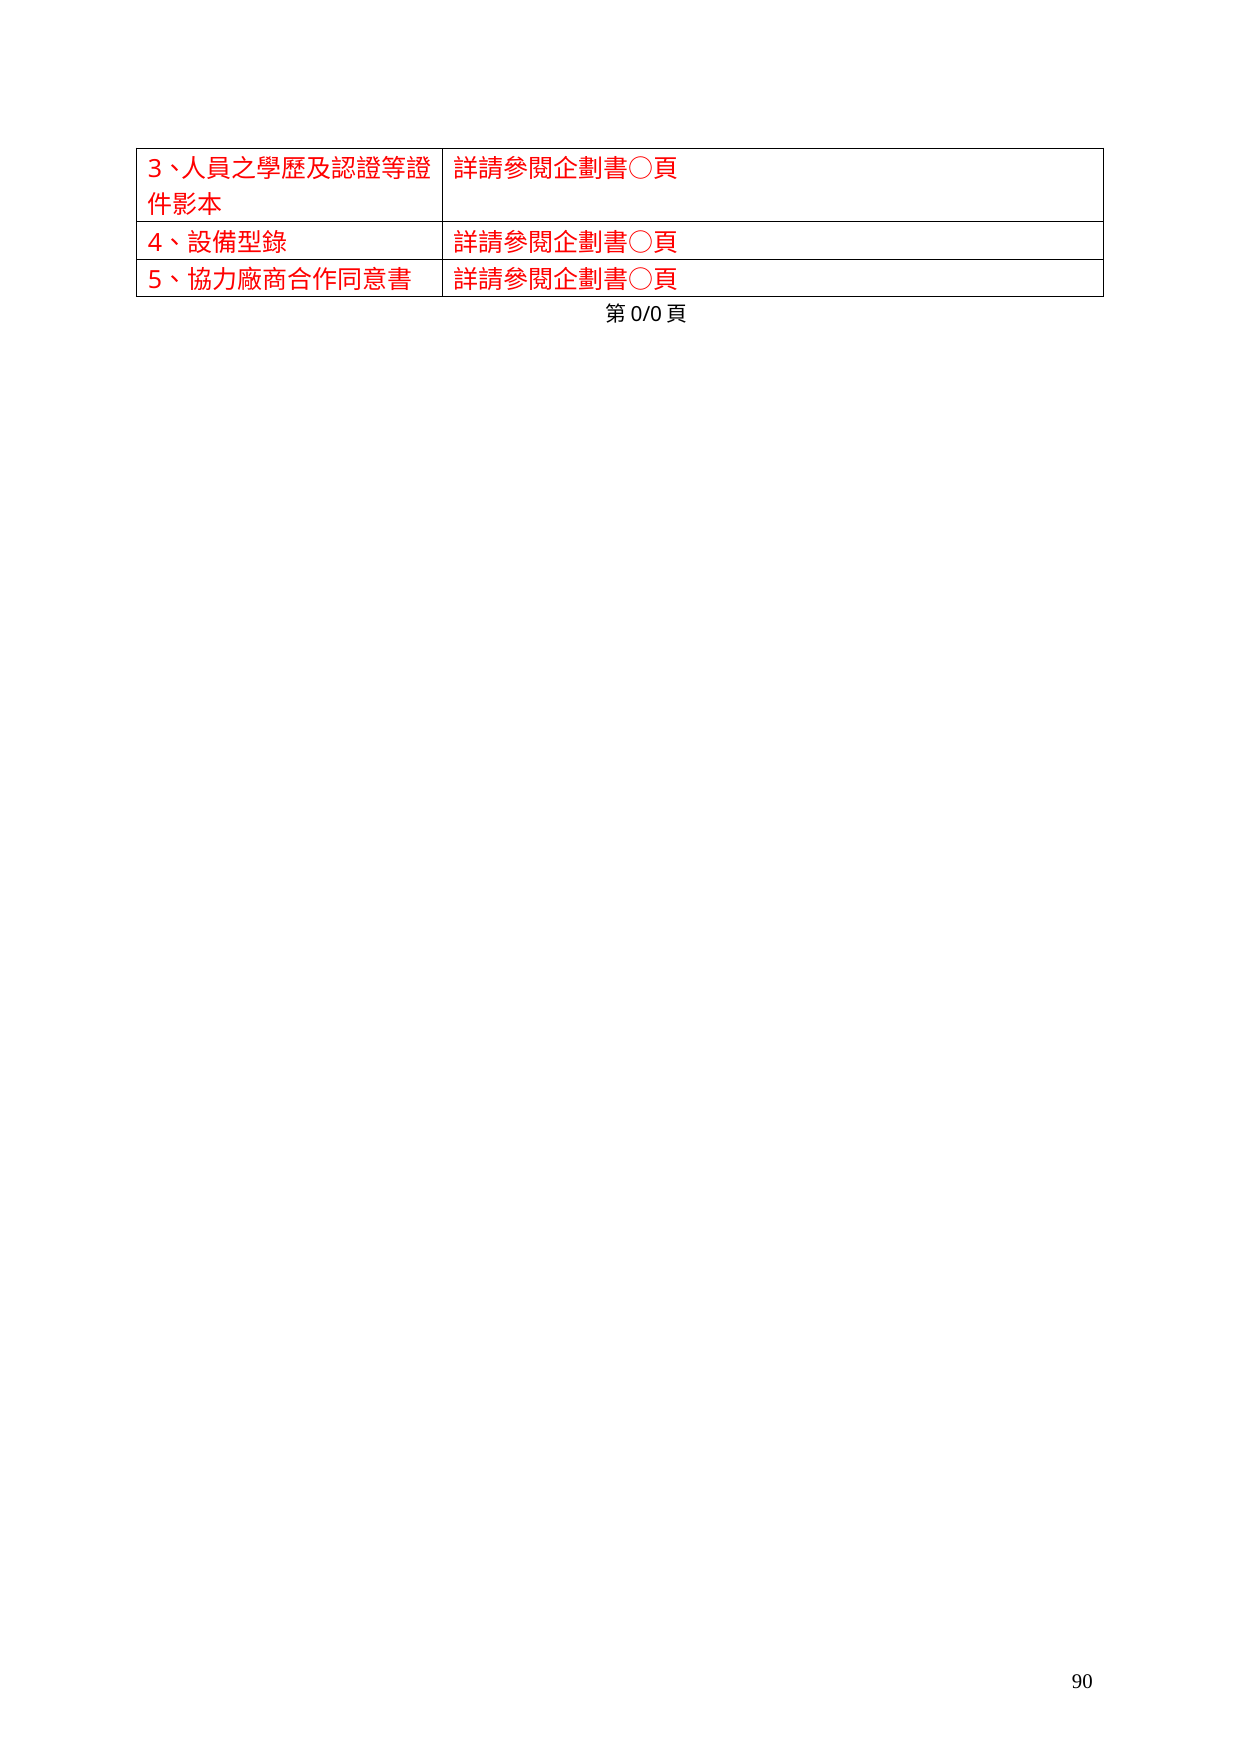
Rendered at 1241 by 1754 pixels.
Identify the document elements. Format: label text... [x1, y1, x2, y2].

text 第0/0頁 [148, 297, 1092, 327]
table_cell 詳請參閱企劃書○頁 [443, 149, 1103, 221]
table_cell 3、人員之學歷及認證等證件影本 [137, 149, 442, 221]
table_cell 詳請參閱企劃書○頁 [443, 222, 1103, 258]
table_cell 5、協力廠商合作同意書 [137, 260, 442, 296]
table_cell 詳請參閱企劃書○頁 [443, 260, 1103, 296]
table_cell 4、設備型錄 [137, 222, 442, 258]
